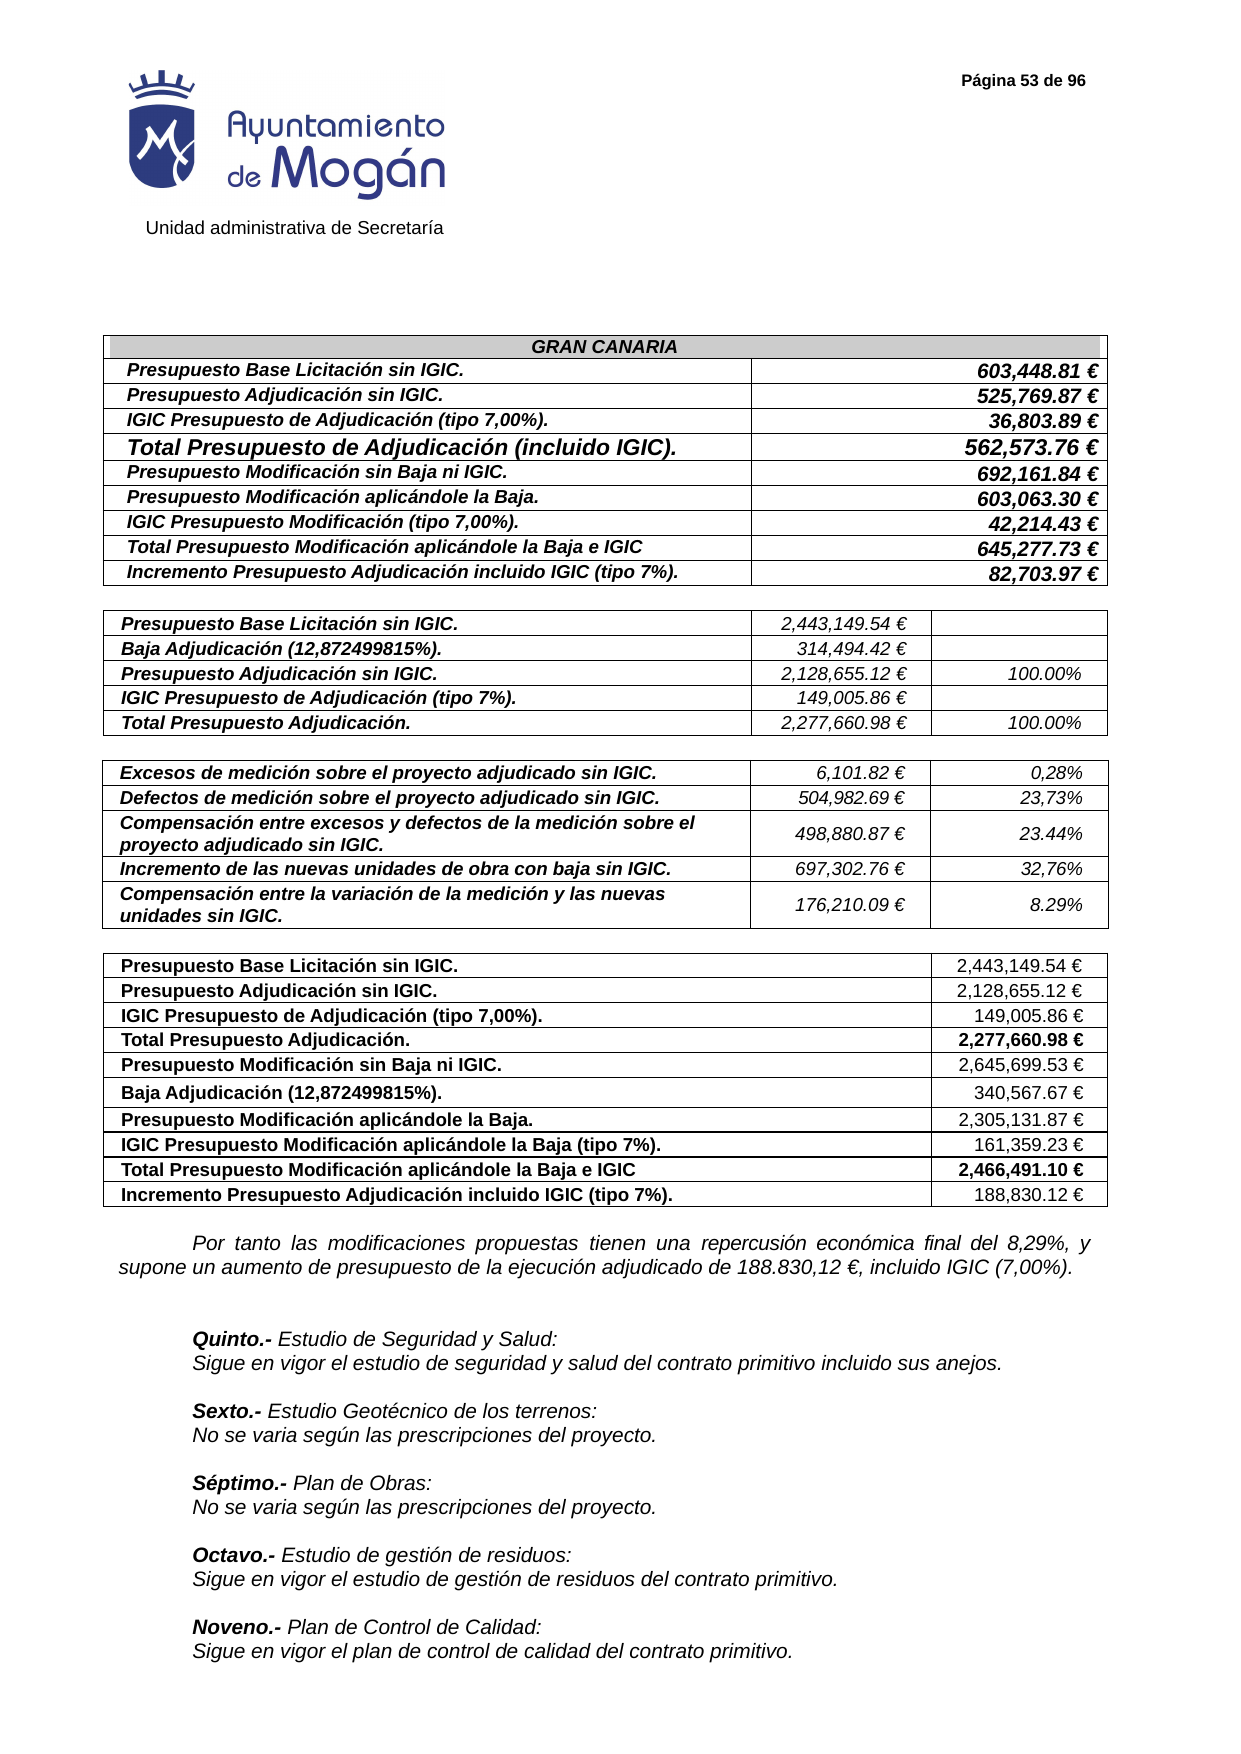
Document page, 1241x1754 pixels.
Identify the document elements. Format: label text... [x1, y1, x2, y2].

table_header 2.443.149,54 € [752, 611, 931, 635]
table_cell IGIC Presupuesto de Adjudicación (tipo 7,00%). [104, 1003, 931, 1027]
table_header 6.101,82 € [751, 761, 930, 785]
table_cell 2.277.660,98 € [752, 711, 931, 735]
table_cell 562.573,76 € [752, 434, 1107, 460]
text Noveno.- Plan de Control de Calidad: [118, 1614, 1092, 1638]
table_cell 504.982,69 € [751, 786, 930, 809]
text Quinto.- Estudio de Seguridad y Salud: [118, 1327, 1092, 1351]
table_cell 176.210,09 € [751, 882, 930, 927]
table_cell 645.277,73 € [752, 536, 1107, 560]
text Sigue en vigor el estudio de gestión de residuos del contrato primitivo. [118, 1567, 1092, 1591]
text Por tanto las modificaciones propuestas tienen una repercusión económica final del 8,29%, y supone un aumento de presupuesto de la ejecución adjudicado de 188.830,12 €, incluido IGIC (7,00%). [118, 1231, 1092, 1279]
table_cell Incremento Presupuesto Adjudicación incluido IGIC (tipo 7%). [104, 561, 751, 585]
table_cell IGIC Presupuesto de Adjudicación (tipo 7,00%). [104, 409, 751, 433]
table_cell 697.302,76 € [751, 857, 930, 881]
table_cell Presupuesto Modificación sin Baja ni IGIC. [104, 1053, 931, 1077]
table_header [932, 611, 1107, 635]
table_cell Incremento de las nuevas unidades de obra con baja sin IGIC. [103, 857, 750, 881]
table_cell 100,00% [932, 661, 1107, 685]
table_cell Presupuesto Adjudicación sin IGIC. [104, 661, 751, 685]
table_header Presupuesto Base Licitación sin IGIC. [104, 611, 751, 635]
table_cell 603.063,30 € [752, 486, 1107, 510]
table_cell Total Presupuesto Adjudicación. [104, 1028, 931, 1052]
table_cell 340.567,67 € [932, 1078, 1107, 1107]
table_cell Incremento Presupuesto Adjudicación incluido IGIC (tipo 7%). [104, 1182, 931, 1206]
table_cell 2.466.491,10 € [932, 1158, 1107, 1181]
table_cell [932, 686, 1107, 710]
text No se varia según las prescripciones del proyecto. [118, 1423, 1092, 1447]
table_cell 149.005,86 € [752, 686, 931, 710]
table_cell 36.803,89 € [752, 409, 1107, 433]
table_cell 8,29% [931, 882, 1108, 927]
table_cell Compensación entre excesos y defectos de la medición sobre el proyecto adjudicado sin IGIC. [103, 811, 750, 856]
table_cell 2.128.655,12 € [932, 978, 1107, 1002]
table_cell 2.128.655,12 € [752, 661, 931, 685]
table_cell Total Presupuesto de Adjudicación (incluido IGIC). [104, 434, 751, 460]
table_cell 23,73% [931, 786, 1108, 809]
table_cell 161.359,23 € [932, 1133, 1107, 1156]
table_cell Presupuesto Base Licitación sin IGIC. [104, 359, 751, 383]
table_cell 603.448,81 € [752, 359, 1107, 383]
table_header 0,28% [931, 761, 1108, 785]
table_cell IGIC Presupuesto Modificación (tipo 7,00%). [104, 511, 751, 535]
text Octavo.- Estudio de gestión de residuos: [118, 1543, 1092, 1567]
table_cell Compensación entre la variación de la medición y las nuevas unidades sin IGIC. [103, 882, 750, 927]
table_cell 2.277.660,98 € [932, 1028, 1107, 1052]
table_cell 498.880,87 € [751, 811, 930, 856]
table_cell Baja Adjudicación (12,872499815%). [104, 636, 751, 660]
text No se varia según las prescripciones del proyecto. [118, 1495, 1092, 1519]
table_cell IGIC Presupuesto Modificación aplicándole la Baja (tipo 7%). [104, 1133, 931, 1156]
picture [128, 70, 445, 206]
table_cell Total Presupuesto Modificación aplicándole la Baja e IGIC [104, 536, 751, 560]
table_cell 23,44% [931, 811, 1108, 856]
table_cell 188.830,12 € [932, 1182, 1107, 1206]
table_cell 2.305.131,87 € [932, 1108, 1107, 1131]
table_header 2.443.149,54 € [932, 954, 1107, 977]
table_cell Presupuesto Adjudicación sin IGIC. [104, 978, 931, 1002]
table_cell 2.645.699,53 € [932, 1053, 1107, 1077]
table_cell 42.214,43 € [752, 511, 1107, 535]
text Sigue en vigor el plan de control de calidad del contrato primitivo. [118, 1638, 1092, 1662]
table_cell Presupuesto Modificación aplicándole la Baja. [104, 486, 751, 510]
table_cell Total Presupuesto Modificación aplicándole la Baja e IGIC [104, 1158, 931, 1181]
table_cell 314.494,42 € [752, 636, 931, 660]
table_cell Defectos de medición sobre el proyecto adjudicado sin IGIC. [103, 786, 750, 809]
table_cell Total Presupuesto Adjudicación. [104, 711, 751, 735]
table_cell Presupuesto Adjudicación sin IGIC. [104, 384, 751, 408]
table_cell Baja Adjudicación (12,872499815%). [104, 1078, 931, 1107]
table_cell Presupuesto Modificación sin Baja ni IGIC. [104, 461, 751, 485]
text Sexto.- Estudio Geotécnico de los terrenos: [118, 1399, 1092, 1423]
table_cell 149.005,86 € [932, 1003, 1107, 1027]
text Sigue en vigor el estudio de seguridad y salud del contrato primitivo incluido sus anejos. [118, 1351, 1092, 1375]
table_cell IGIC Presupuesto de Adjudicación (tipo 7%). [104, 686, 751, 710]
table_header Presupuesto Base Licitación sin IGIC. [104, 954, 931, 977]
table_cell 32,76% [931, 857, 1108, 881]
table_cell 82.703,97 € [752, 561, 1107, 585]
table_cell Presupuesto Modificación aplicándole la Baja. [104, 1108, 931, 1131]
table_cell 525.769,87 € [752, 384, 1107, 408]
table_header Excesos de medición sobre el proyecto adjudicado sin IGIC. [103, 761, 750, 785]
table_cell 100,00% [932, 711, 1107, 735]
text Séptimo.- Plan de Obras: [118, 1471, 1092, 1495]
table_cell [932, 636, 1107, 660]
table_cell 692.161,84 € [752, 461, 1107, 485]
